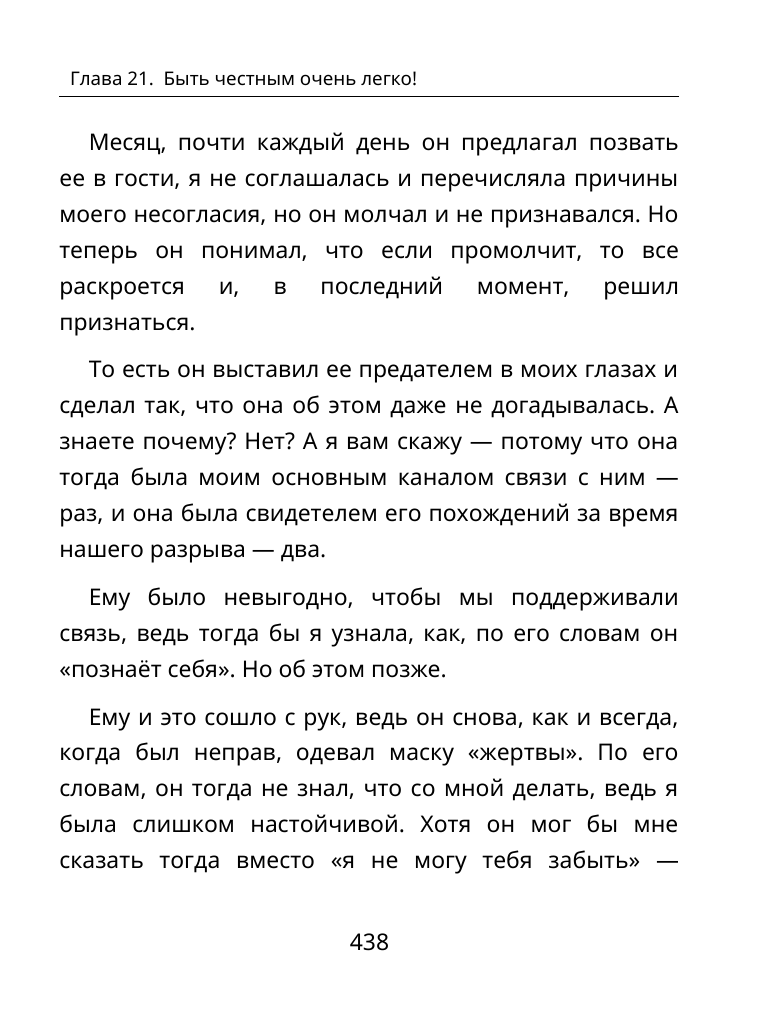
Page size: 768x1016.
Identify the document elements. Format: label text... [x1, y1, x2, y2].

text Ему было невыгодно, чтобы мы поддерживали связь, ведь тогда бы я узнала, как, по его словам он «познаёт себя». Но об этом позже. [59, 581, 679, 684]
text Месяц, почти каждый день он предлагал позвать ее в гости, я не соглашалась и перечисляла причины моего несогласия, но он молчал и не признавался. Но теперь он понимал, что если промолчит, то все раскроется и, в последний момент, решил признаться. [59, 126, 679, 337]
text Ему и это сошло с рук, ведь он снова, как и всегда, когда был неправ, одевал маску «жертвы». По его словам, он тогда не знал, что со мной делать, ведь я была слишком настойчивой. Хотя он мог бы мне сказать тогда вместо «я не могу тебя забыть» — [59, 700, 679, 875]
text То есть он выставил ее предателем в моих глазах и сделал так, что она об этом даже не догадывалась. А знаете почему? Нет? А я вам скажу — потому что она тогда была моим основным каналом связи с ним — раз, и она была свидетелем его похождений за время нашего разрыва — два. [59, 353, 679, 564]
